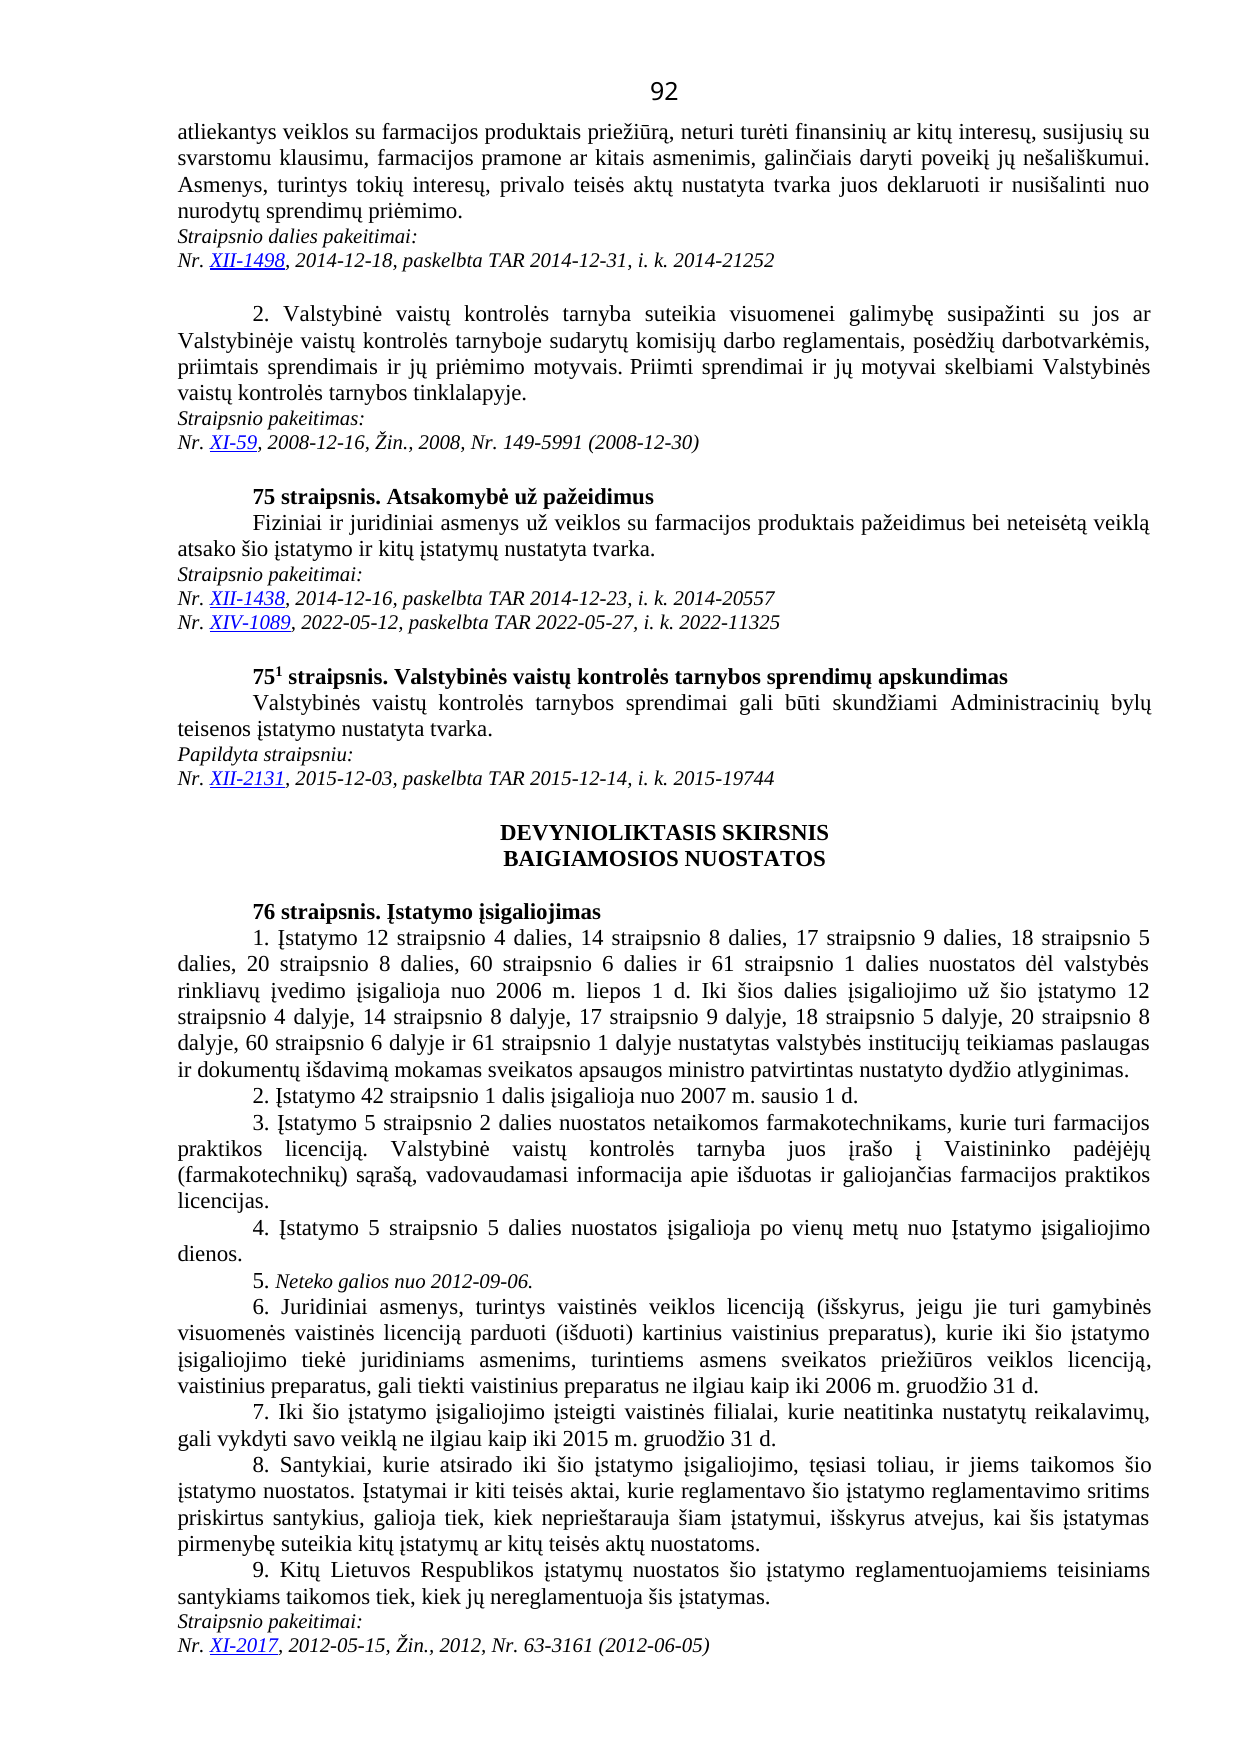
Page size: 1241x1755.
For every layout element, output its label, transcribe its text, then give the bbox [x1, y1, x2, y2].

text Fiziniai ir juridiniai asmenys už veiklos su farmacijos produktais pažeidimus bei neteisėtą veiklą atsako šio įstatymo ir kitų įstatymų nustatyta tvarka. [177, 509, 1152, 562]
text 8. Santykiai, kurie atsirado iki šio įstatymo įsigaliojimo, tęsiasi toliau, ir jiems taikomos šio įstatymo nuostatos. Įstatymai ir kiti teisės aktai, kurie reglamentavo šio įstatymo reglamentavimo sritims priskirtus santykius, galioja tiek, kiek neprieštarauja šiam įstatymui, išskyrus atvejus, kai šis įstatymas pirmenybę suteikia kitų įstatymų ar kitų teisės aktų nuostatoms. [177, 1451, 1152, 1557]
text BAIGIAMOSIOS NUOSTATOS [177, 845, 1152, 871]
text Nr. XI-59, 2008-12-16, Žin., 2008, Nr. 149-5991 (2008-12-30) [177, 430, 1152, 454]
text Nr. XII-2131, 2015-12-03, paskelbta TAR 2015-12-14, i. k. 2015-19744 [177, 766, 1152, 790]
text 7. Iki šio įstatymo įsigaliojimo įsteigti vaistinės filialai, kurie neatitinka nustatytų reikalavimų, gali vykdyti savo veiklą ne ilgiau kaip iki 2015 m. gruodžio 31 d. [177, 1398, 1152, 1451]
text 9. Kitų Lietuvos Respublikos įstatymų nuostatos šio įstatymo reglamentuojamiems teisiniams santykiams taikomos tiek, kiek jų nereglamentuoja šis įstatymas. [177, 1557, 1152, 1609]
text 751 straipsnis. Valstybinės vaistų kontrolės tarnybos sprendimų apskundimas [177, 663, 1152, 689]
text Nr. XIV-1089, 2022-05-12, paskelbta TAR 2022-05-27, i. k. 2022-11325 [177, 610, 1152, 634]
text Straipsnio pakeitimai: [177, 562, 1152, 586]
text Nr. XII-1498, 2014-12-18, paskelbta TAR 2014-12-31, i. k. 2014-21252 [177, 248, 1152, 272]
text 76 straipsnis. Įstatymo įsigaliojimas [177, 898, 1152, 924]
text atliekantys veiklos su farmacijos produktais priežiūrą, neturi turėti finansinių ar kitų interesų, susijusių su svarstomu klausimu, farmacijos pramone ar kitais asmenimis, galinčiais daryti poveikį jų nešališkumui. Asmenys, turintys tokių interesų, privalo teisės aktų nustatyta tvarka juos deklaruoti ir nusišalinti nuo nurodytų sprendimų priėmimo. [177, 118, 1152, 223]
text 3. Įstatymo 5 straipsnio 2 dalies nuostatos netaikomos farmakotechnikams, kurie turi farmacijos praktikos licenciją. Valstybinė vaistų kontrolės tarnyba juos įrašo į Vaistininko padėjėjų (farmakotechnikų) sąrašą, vadovaudamasi informacija apie išduotas ir galiojančias farmacijos praktikos licencijas. [177, 1108, 1152, 1214]
text 5. Neteko galios nuo 2012-09-06. [177, 1267, 1152, 1293]
text 2. Įstatymo 42 straipsnio 1 dalis įsigalioja nuo 2007 m. sausio 1 d. [177, 1082, 1152, 1108]
text Nr. XI-2017, 2012-05-15, Žin., 2012, Nr. 63-3161 (2012-06-05) [177, 1633, 1152, 1657]
text 1. Įstatymo 12 straipsnio 4 dalies, 14 straipsnio 8 dalies, 17 straipsnio 9 dalies, 18 straipsnio 5 dalies, 20 straipsnio 8 dalies, 60 straipsnio 6 dalies ir 61 straipsnio 1 dalies nuostatos dėl valstybės rinkliavų įvedimo įsigalioja nuo 2006 m. liepos 1 d. Iki šios dalies įsigaliojimo už šio įstatymo 12 straipsnio 4 dalyje, 14 straipsnio 8 dalyje, 17 straipsnio 9 dalyje, 18 straipsnio 5 dalyje, 20 straipsnio 8 dalyje, 60 straipsnio 6 dalyje ir 61 straipsnio 1 dalyje nustatytas valstybės institucijų teikiamas paslaugas ir dokumentų išdavimą mokamas sveikatos apsaugos ministro patvirtintas nustatyto dydžio atlyginimas. [177, 924, 1152, 1082]
text Valstybinės vaistų kontrolės tarnybos sprendimai gali būti skundžiami Administracinių bylų teisenos įstatymo nustatyta tvarka. [177, 689, 1152, 742]
text 2. Valstybinė vaistų kontrolės tarnyba suteikia visuomenei galimybę susipažinti su jos ar Valstybinėje vaistų kontrolės tarnyboje sudarytų komisijų darbo reglamentais, posėdžių darbotvarkėmis, priimtais sprendimais ir jų priėmimo motyvais. Priimti sprendimai ir jų motyvai skelbiami Valstybinės vaistų kontrolės tarnybos tinklalapyje. [177, 300, 1152, 406]
text Straipsnio pakeitimas: [177, 406, 1152, 430]
text Nr. XII-1438, 2014-12-16, paskelbta TAR 2014-12-23, i. k. 2014-20557 [177, 586, 1152, 610]
text Papildyta straipsniu: [177, 742, 1152, 766]
text 4. Įstatymo 5 straipsnio 5 dalies nuostatos įsigalioja po vienų metų nuo Įstatymo įsigaliojimo dienos. [177, 1214, 1152, 1267]
text 75 straipsnis. Atsakomybė už pažeidimus [177, 483, 1152, 509]
text Straipsnio dalies pakeitimai: [177, 223, 1152, 248]
text Straipsnio pakeitimai: [177, 1609, 1152, 1633]
text 6. Juridiniai asmenys, turintys vaistinės veiklos licenciją (išskyrus, jeigu jie turi gamybinės visuomenės vaistinės licenciją parduoti (išduoti) kartinius vaistinius preparatus), kurie iki šio įstatymo įsigaliojimo tiekė juridiniams asmenims, turintiems asmens sveikatos priežiūros veiklos licenciją, vaistinius preparatus, gali tiekti vaistinius preparatus ne ilgiau kaip iki 2006 m. gruodžio 31 d. [177, 1293, 1152, 1398]
text DEVYNIOLIKTASIS SKIRSNIS [177, 819, 1152, 845]
